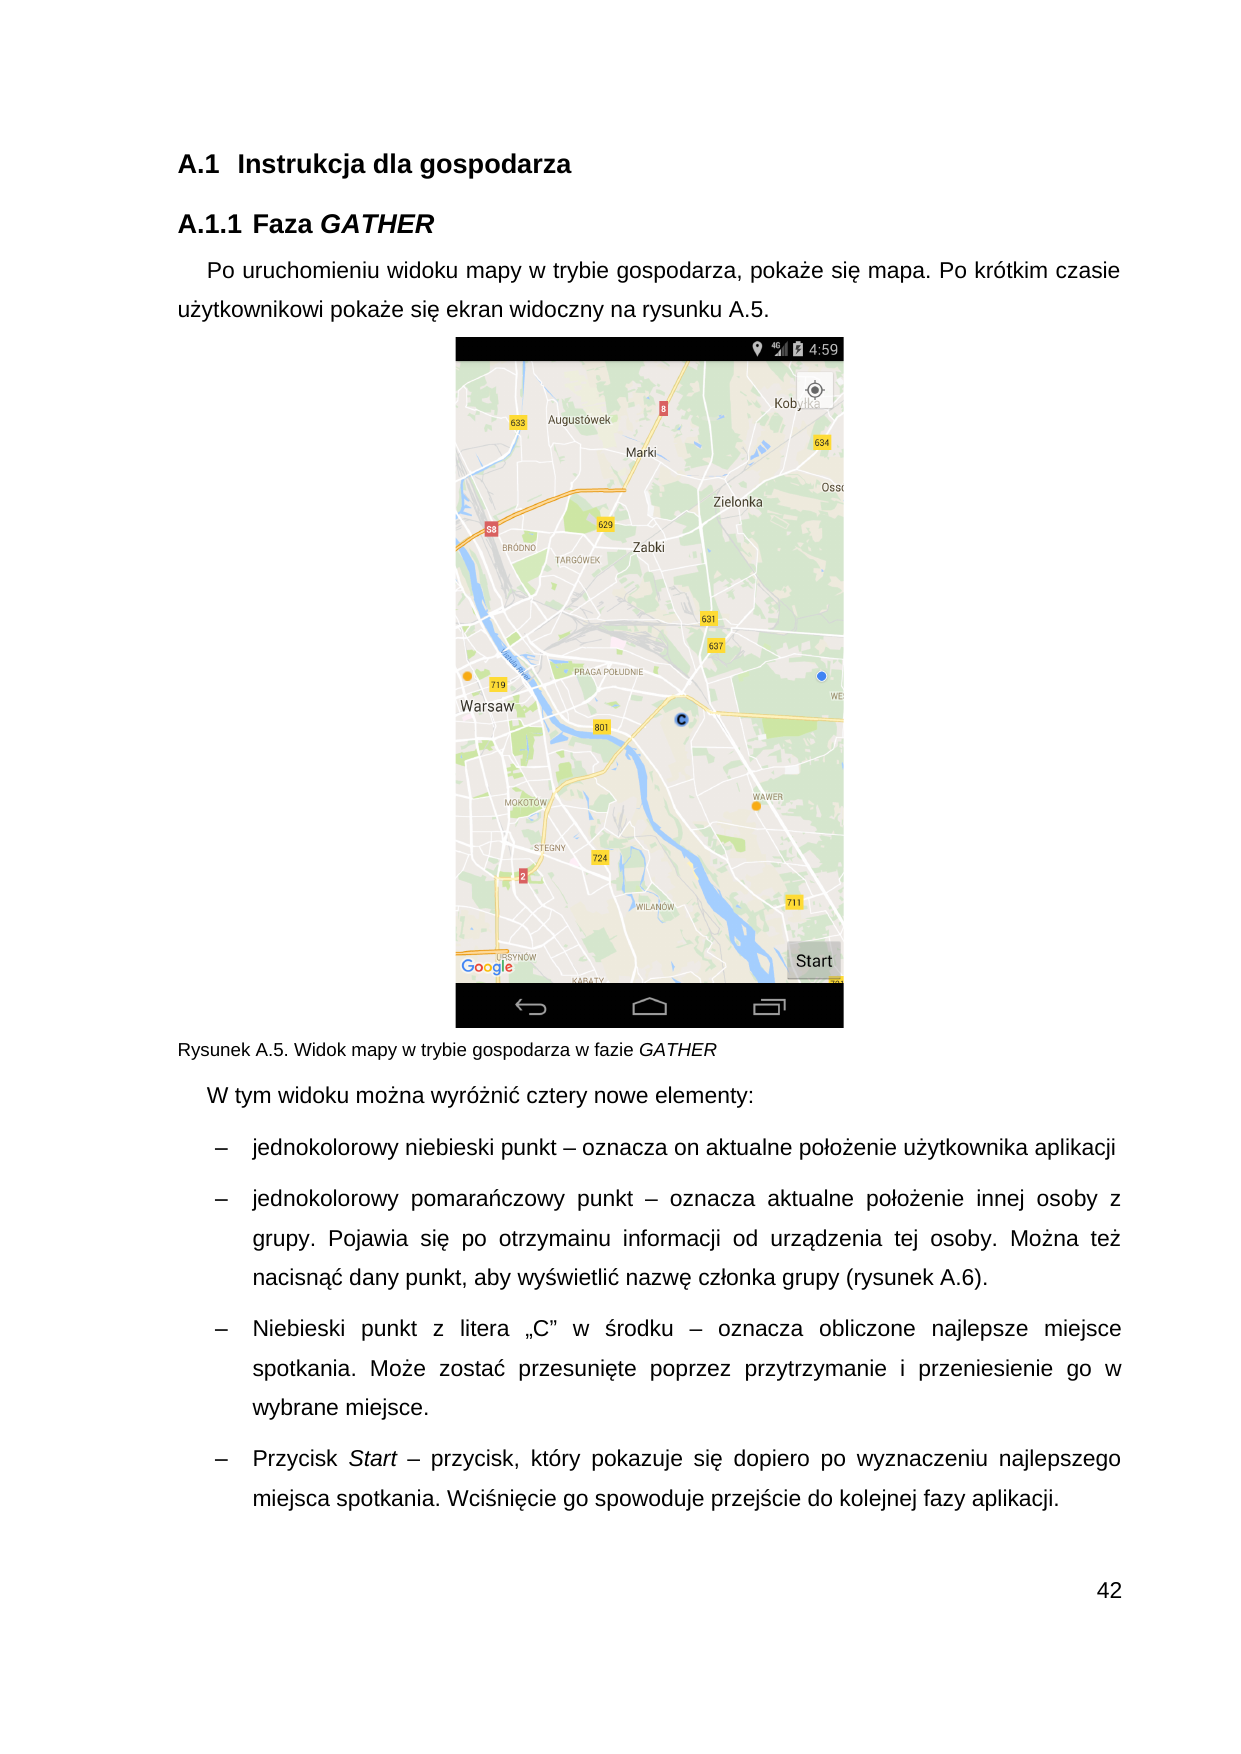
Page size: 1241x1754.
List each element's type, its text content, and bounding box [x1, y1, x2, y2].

text Po uruchomieniu widoku mapy w trybie gospodarza, pokaże się mapa. Po krótkim czasie użytkownikowi pokaże się ekran widoczny na rysunku A.5. [177, 257, 1122, 323]
list Przycisk Start – przycisk, który pokazuje się dopiero po wyznaczeniu najlepszego miejsca spotkania. Wciśnięcie go spowoduje przejście do kolejnej fazy aplikacji. [215, 1445, 1122, 1511]
picture [455, 337, 844, 1028]
text Rysunek A.5. Widok mapy w trybie gospodarza w fazie GATHER [177, 1028, 1122, 1060]
subtitle A.1 Instrukcja dla gospodarza [177, 148, 1122, 179]
list jednokolorowy pomarańczowy punkt – oznacza aktualne położenie innej osoby z grupy. Pojawia się po otrzymainu informacji od urządzenia tej osoby. Można też nacisnąć dany punkt, aby wyświetlić nazwę członka grupy (rysunek A.6). [215, 1185, 1122, 1290]
list jednokolorowy niebieski punkt – oznacza on aktualne położenie użytkownika aplikacji [215, 1134, 1122, 1160]
subtitle A.1.1 Faza GATHER [177, 208, 1122, 240]
text W tym widoku można wyróżnić cztery nowe elementy: [177, 1082, 1122, 1109]
list Niebieski punkt z litera „C” w środku – oznacza obliczone najlepsze miejsce spotkania. Może zostać przesunięte poprzez przytrzymanie i przeniesienie go w wybrane miejsce. [215, 1315, 1122, 1421]
